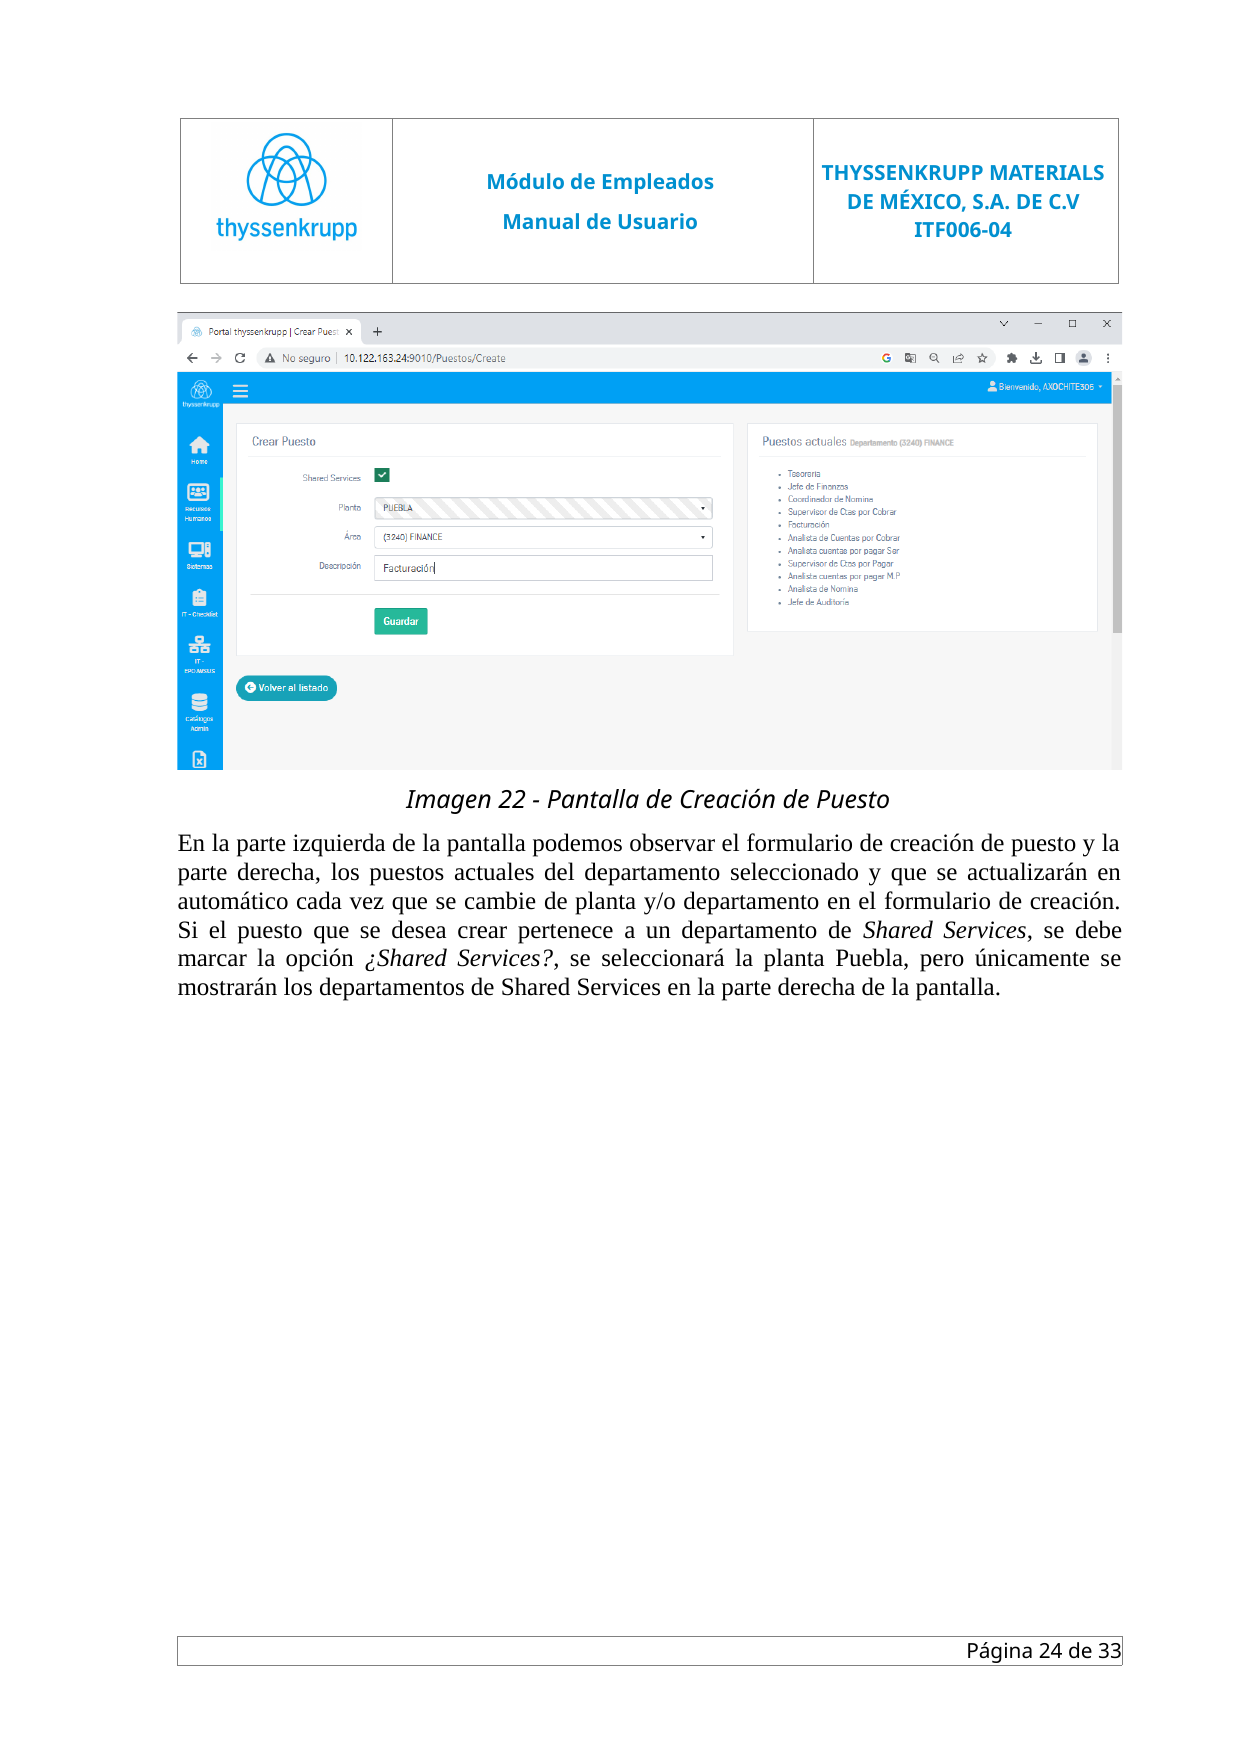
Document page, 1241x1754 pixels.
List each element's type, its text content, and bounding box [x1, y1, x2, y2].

text Imagen 22 - Pantalla de Creación de Puesto [177, 782, 1122, 816]
text En la parte izquierda de la pantalla podemos observar el formulario de creación de puesto y la parte derecha, los puestos actuales del departamento seleccionado y que se actualizarán en automático cada vez que se cambie de planta y/o departamento en el formulario de creación. Si el puesto que se desea crear pertenece a un departamento de Shared Services, se debe marcar la opción ¿Shared Services?, se seleccionará la planta Puebla, pero únicamente se mostrarán los departamentos de Shared Services en la parte derecha de la pantalla. [177, 828, 1122, 1001]
